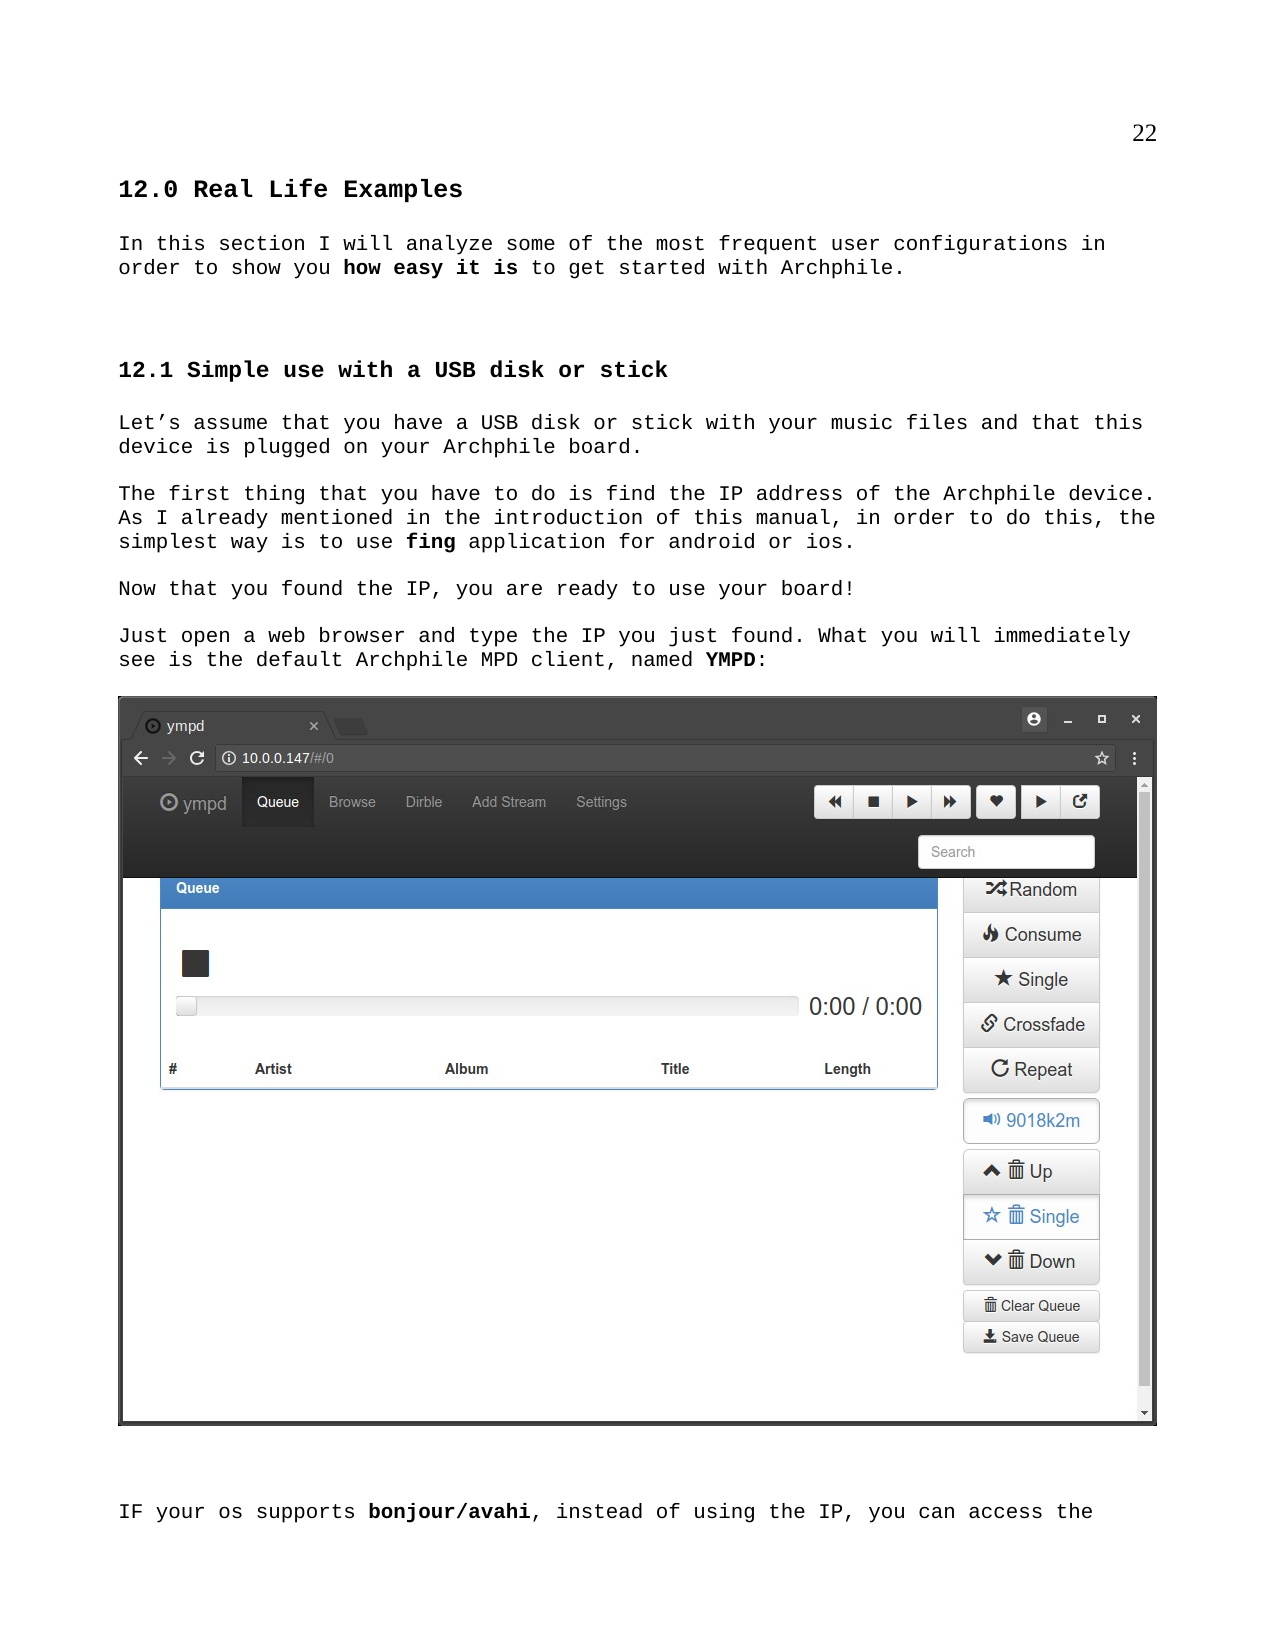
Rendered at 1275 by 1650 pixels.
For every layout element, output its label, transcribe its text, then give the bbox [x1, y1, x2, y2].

text The first thing that you have to do is find the IP address of the Archphile device. As I already mentioned in the introduction of this manual, in order to do this, the simplest way is to use fing application for android or ios. [118, 483, 1157, 554]
text Just open a web browser and type the IP you just found. What you will immediately see is the default Archphile MPD client, named YMPD: [118, 625, 1157, 672]
text IF your os supports bonjour/avahi, instead of using the IP, you can access the [118, 1502, 1157, 1525]
text Now that you found the IP, you are ready to use your board! [118, 578, 1157, 602]
text Let’s assume that you have a USB disk or stick with your music files and that this device is plugged οn your Archphile board. [118, 412, 1157, 460]
text 12.1 Simple use with a USB disk or stick [118, 358, 1157, 384]
text 12.0 Real Life Examples [118, 176, 1157, 205]
text In this section I will analyze some of the most frequent user configurations in order to show you how easy it is to get started with Archphile. [118, 233, 1157, 280]
picture [118, 696, 1157, 1426]
